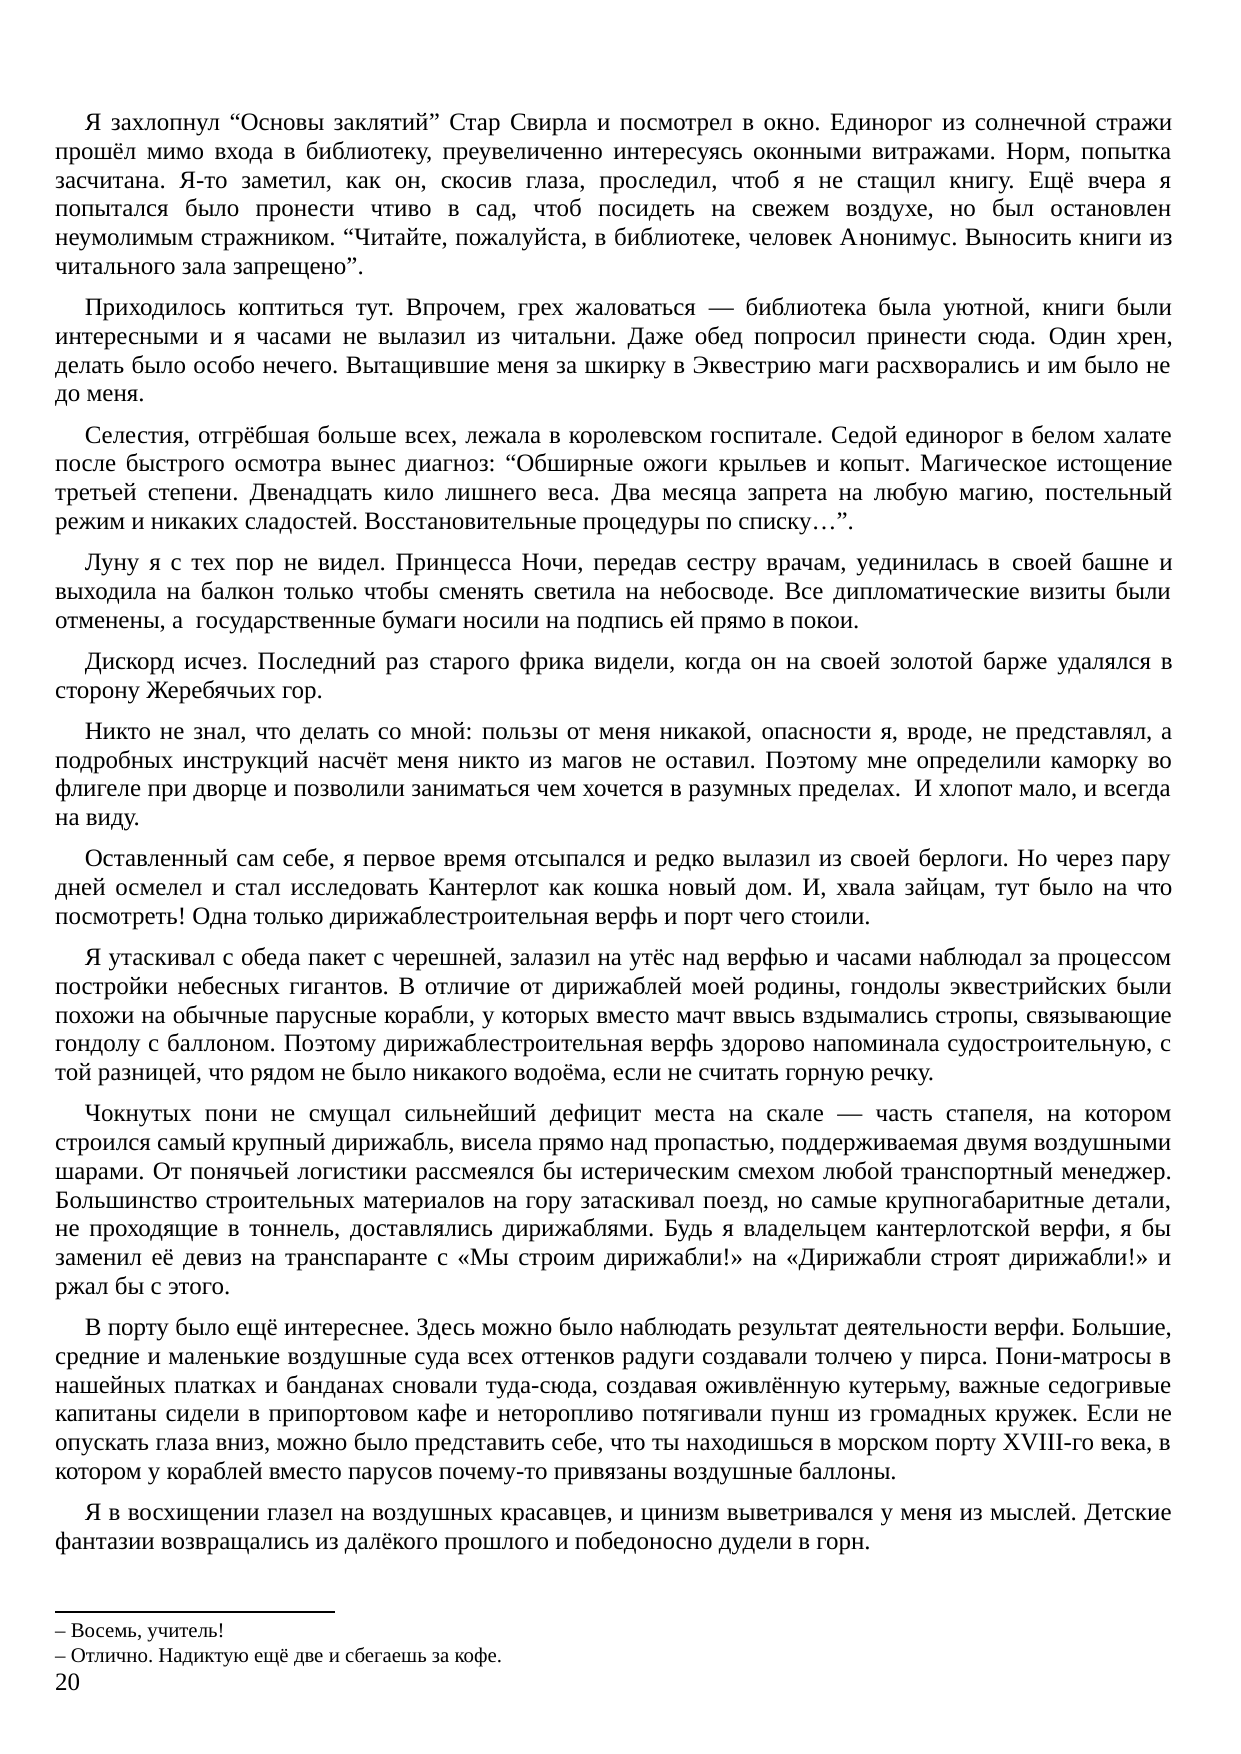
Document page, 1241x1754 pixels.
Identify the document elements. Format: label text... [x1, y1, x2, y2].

list – Восемь, учитель! [55, 1618, 1173, 1642]
text Я захлопнул “Основы заклятий” Стар Свирла и посмотрел в окно. Единорог из солнечной стражи прошёл мимо входа в библиотеку, преувеличенно интересуясь оконными витражами. Норм, попытка засчитана. Я-то заметил, как он, скосив глаза, проследил, чтоб я не стащил книгу. Ещё вчера я попытался было пронести чтиво в сад, чтоб посидеть на свежем воздухе, но был остановлен неумолимым стражником. “Читайте, пожалуйста, в библиотеке, человек Анонимус. Выносить книги из читального зала запрещено”. [55, 107, 1173, 280]
text Луну я с тех пор не видел. Принцесса Ночи, передав сестру врачам, уединилась в своей башне и выходила на балкон только чтобы сменять светила на небосводе. Все дипломатические визиты были отменены, а государственные бумаги носили на подпись ей прямо в покои. [55, 547, 1173, 633]
list – Отлично. Надиктую ещё две и сбегаешь за кофе. [55, 1642, 1173, 1667]
text В порту было ещё интереснее. Здесь можно было наблюдать результат деятельности верфи. Большие, средние и маленькие воздушные суда всех оттенков радуги создавали толчею у пирса. Пони-матросы в нашейных платках и банданах сновали туда-сюда, создавая оживлённую кутерьму, важные седогривые капитаны сидели в припортовом кафе и неторопливо потягивали пунш из громадных кружек. Если не опускать глаза вниз, можно было представить себе, что ты находишься в морском порту XVIII-го века, в котором у кораблей вместо парусов почему-то привязаны воздушные баллоны. [55, 1312, 1173, 1485]
text Я утаскивал с обеда пакет с черешней, залазил на утёс над верфью и часами наблюдал за процессом постройки небесных гигантов. В отличие от дирижаблей моей родины, гондолы эквестрийских были похожи на обычные парусные корабли, у которых вместо мачт ввысь вздымались стропы, связывающие гондолу с баллоном. Поэтому дирижаблестроительная верфь здорово напоминала судостроительную, с той разницей, что рядом не было никакого водоёма, если не считать горную речку. [55, 942, 1173, 1086]
text Никто не знал, что делать со мной: пользы от меня никакой, опасности я, вроде, не представлял, а подробных инструкций насчёт меня никто из магов не оставил. Поэтому мне определили каморку во флигеле при дворце и позволили заниматься чем хочется в разумных пределах. И хлопот мало, и всегда на виду. [55, 716, 1173, 831]
text Приходилось коптиться тут. Впрочем, грех жаловаться — библиотека была уютной, книги были интересными и я часами не вылазил из читальни. Даже обед попросил принести сюда. Один хрен, делать было особо нечего. Вытащившие меня за шкирку в Эквестрию маги расхворались и им было не до меня. [55, 292, 1173, 407]
text Оставленный сам себе, я первое время отсыпался и редко вылазил из своей берлоги. Но через пару дней осмелел и стал исследовать Кантерлот как кошка новый дом. И, хвала зайцам, тут было на что посмотреть! Одна только дирижаблестроительная верфь и порт чего стоили. [55, 843, 1173, 930]
text Дискорд исчез. Последний раз старого фрика видели, когда он на своей золотой барже удалялся в сторону Жеребячьих гор. [55, 646, 1173, 703]
text Чокнутых пони не смущал сильнейший дефицит места на скале — часть стапеля, на котором строился самый крупный дирижабль, висела прямо над пропастью, поддерживаемая двумя воздушными шарами. От понячьей логистики рассмеялся бы истерическим смехом любой транспортный менеджер. Большинство строительных материалов на гору затаскивал поезд, но самые крупногабаритные детали, не проходящие в тоннель, доставлялись дирижаблями. Будь я владельцем кантерлотской верфи, я бы заменил её девиз на транспаранте с «Мы строим дирижабли!» на «Дирижабли строят дирижабли!» и ржал бы с этого. [55, 1098, 1173, 1300]
text Селестия, отгрёбшая больше всех, лежала в королевском госпитале. Седой единорог в белом халате после быстрого осмотра вынес диагноз: “Обширные ожоги крыльев и копыт. Магическое истощение третьей степени. Двенадцать кило лишнего веса. Два месяца запрета на любую магию, постельный режим и никаких сладостей. Восстановительные процедуры по списку…”. [55, 420, 1173, 535]
text Я в восхищении глазел на воздушных красавцев, и цинизм выветривался у меня из мыслей. Детские фантазии возвращались из далёкого прошлого и победоносно дудели в горн. [55, 1497, 1173, 1555]
